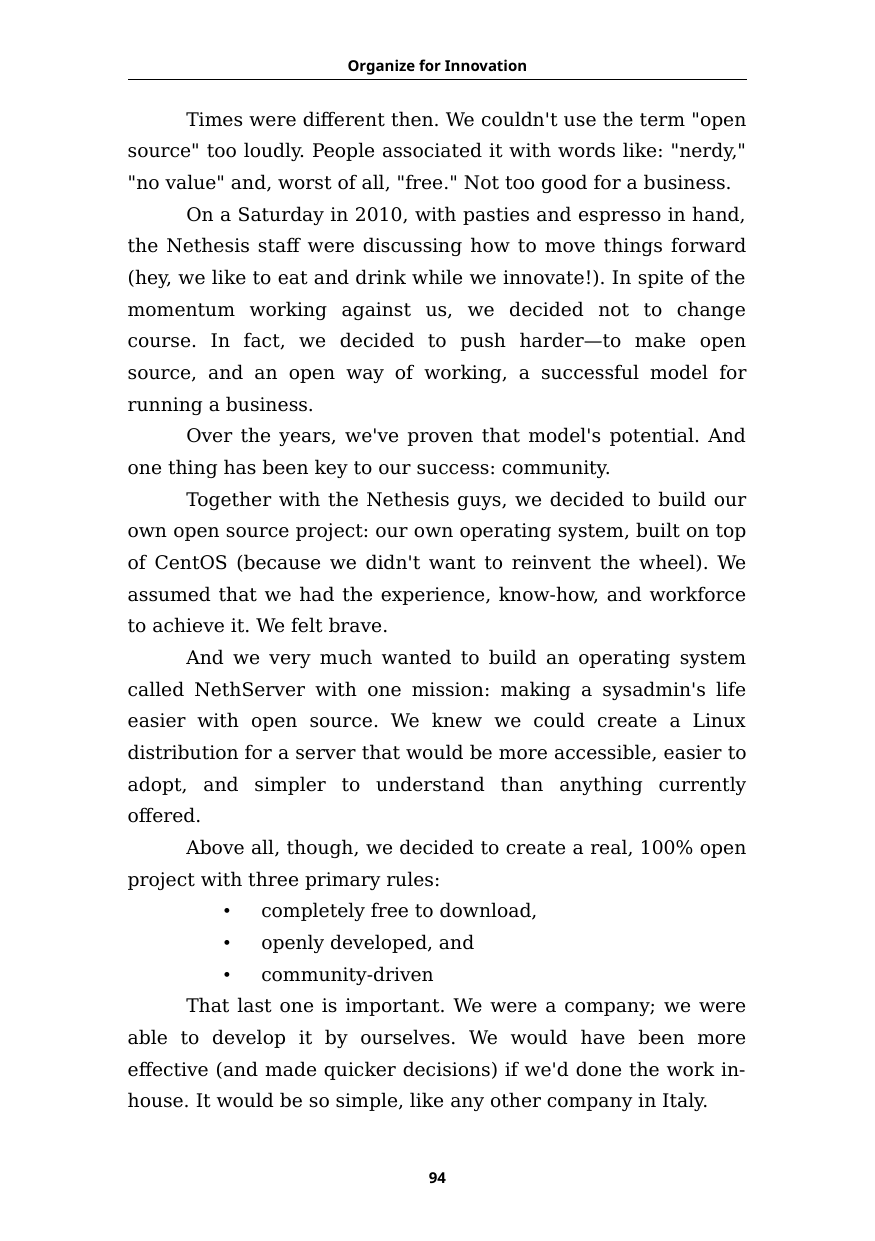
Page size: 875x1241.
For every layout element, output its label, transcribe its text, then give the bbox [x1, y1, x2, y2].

text Together with the Nethesis guys, we decided to build our own open source project: our own operating system, built on top of CentOS (because we didn't want to reinvent the wheel). We assumed that we had the experience, know-how, and workforce to achieve it. We felt brave. [127, 489, 747, 637]
text Times were different then. We couldn't use the term "open source" too loudly. People associated it with words like: "nerdy," "no value" and, worst of all, "free." Not too good for a business. [127, 109, 747, 194]
text Over the years, we've proven that model's potential. And one thing has been key to our success: community. [127, 425, 747, 479]
text That last one is important. We were a company; we were able to develop it by ourselves. We would have been more effective (and made quicker decisions) if we'd done the work in-house. It would be so simple, like any other company in Italy. [127, 995, 747, 1112]
list community-driven [223, 964, 747, 986]
text Above all, though, we decided to create a real, 100% open project with three primary rules: [127, 837, 747, 891]
text And we very much wanted to build an operating system called NethServer with one mission: making a sysadmin's life easier with open source. We knew we could create a Linux distribution for a server that would be more accessible, easier to adopt, and simpler to understand than anything currently offered. [127, 647, 747, 827]
list openly developed, and [223, 932, 747, 954]
text On a Saturday in 2010, with pasties and espresso in hand, the Nethesis staff were discussing how to move things forward (hey, we like to eat and drink while we innovate!). In spite of the momentum working against us, we decided not to change course. In fact, we decided to push harder—to make open source, and an open way of working, a successful model for running a business. [127, 204, 747, 416]
list completely free to download, [223, 900, 747, 922]
